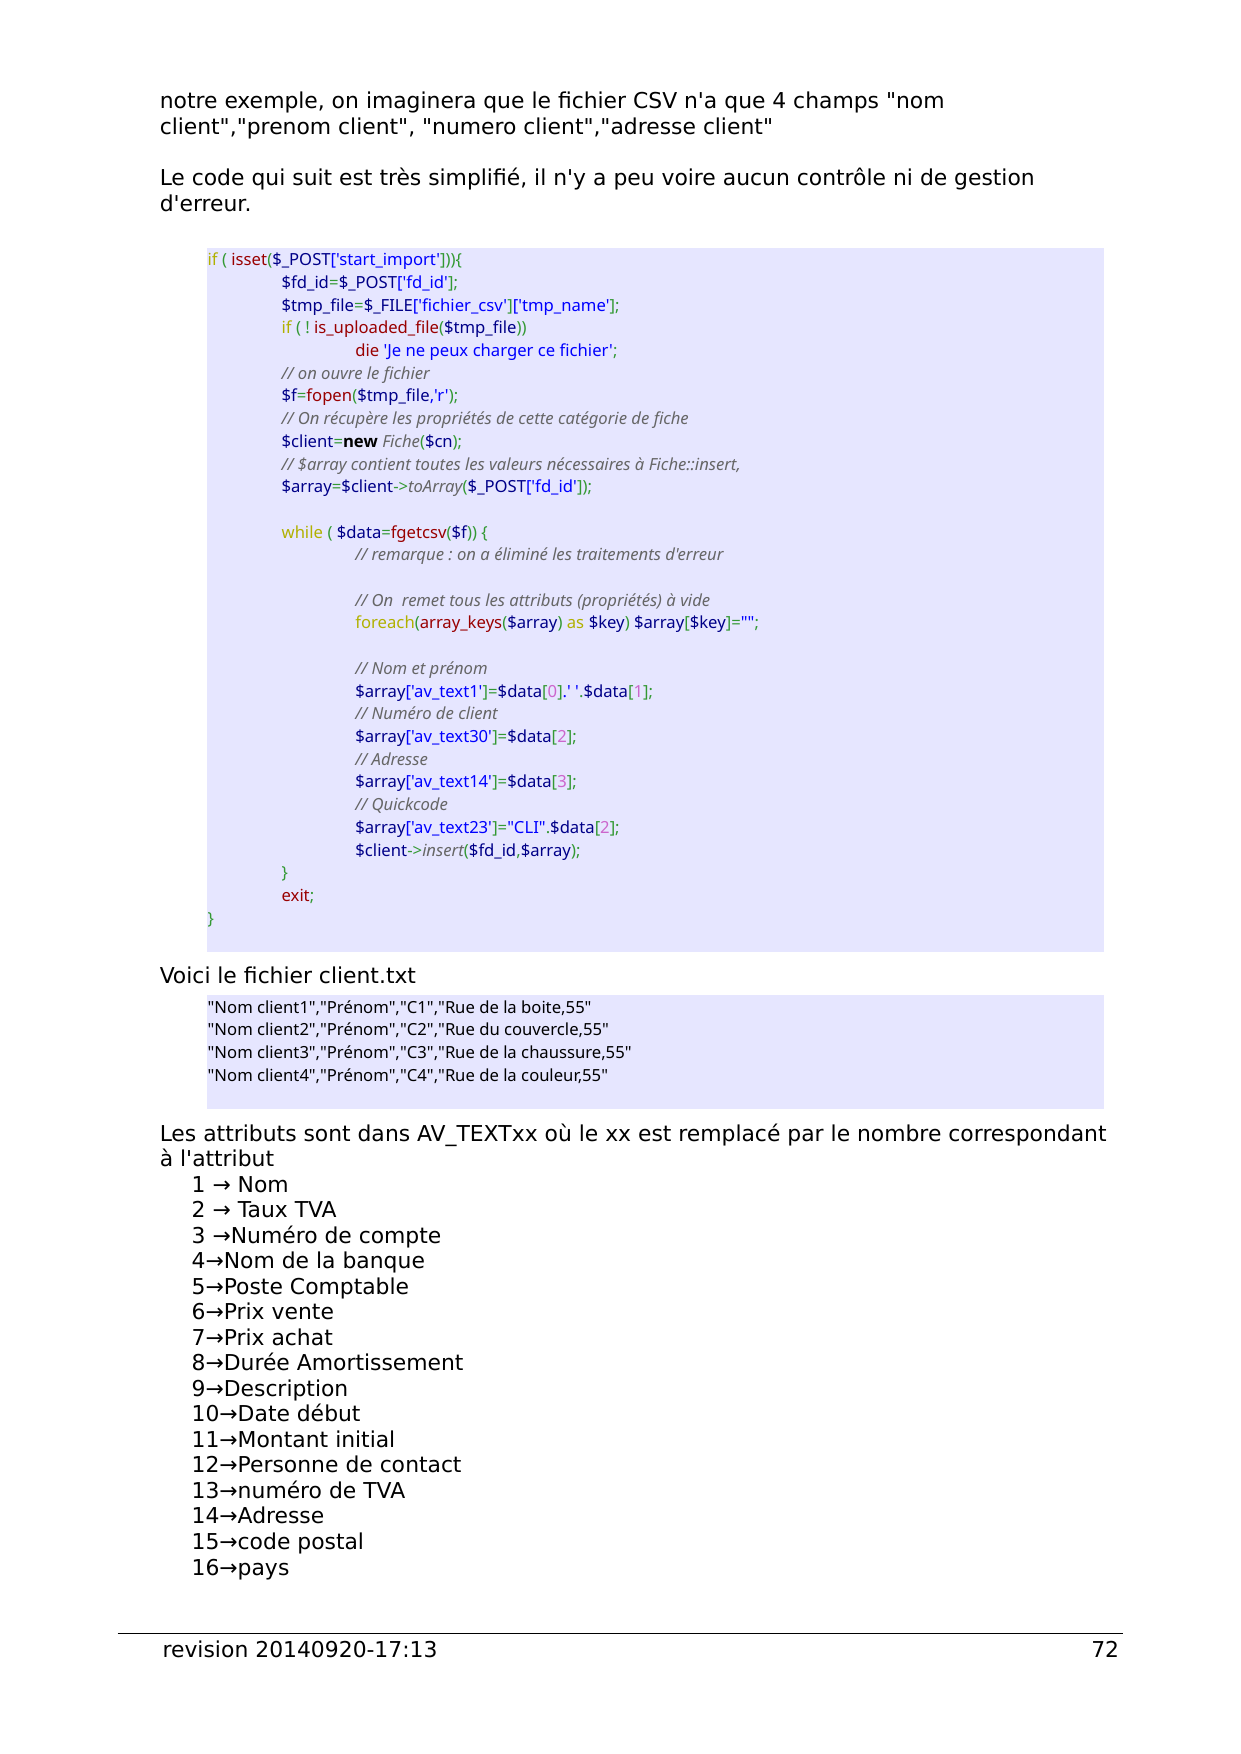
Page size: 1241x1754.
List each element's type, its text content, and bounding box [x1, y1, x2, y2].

text 5→Poste Comptable [191, 1274, 1123, 1299]
text 7→Prix achat [191, 1325, 1123, 1350]
text 13→numéro de TVA [191, 1478, 1123, 1503]
text 15→code postal [191, 1529, 1123, 1554]
text 14→Adresse [191, 1503, 1123, 1529]
text 2 → Taux TVA [191, 1197, 1123, 1223]
text Voici le fichier client.txt [159, 964, 1123, 989]
text 12→Personne de contact [191, 1452, 1123, 1478]
text "Nom client1","Prénom","C1","Rue de la boite,55" "Nom client2","Prénom","C2","Rue du couvercle,55" "Nom client3","Prénom","C3","Rue de la chaussure,55" "Nom client4","Prénom","C4","Rue de la couleur,55" [207, 995, 1104, 1109]
text notre exemple, on imaginera que le fichier CSV n'a que 4 champs "nom client","prenom client", "numero client","adresse client" Le code qui suit est très simplifié, il n'y a peu voire aucun contrôle ni de gestion d'erreur. [159, 88, 1123, 216]
text if ( isset($_POST['start_import'])){ $fd_id=$_POST['fd_id']; $tmp_file=$_FILE['fichier_csv']['tmp_name']; if ( ! is_uploaded_file($tmp_file)) die 'Je ne peux charger ce fichier'; // on ouvre le fichier $f=fopen($tmp_file,'r'); // On récupère les propriétés de cette catégorie de fiche $client=new Fiche($cn); // $array contient toutes les valeurs nécessaires à Fiche::insert, $array=$client->toArray($_POST['fd_id']); while ( $data=fgetcsv($f)) { // remarque : on a éliminé les traitements d'erreur // On remet tous les attributs (propriétés) à vide foreach(array_keys($array) as $key) $array[$key]=""; // Nom et prénom $array['av_text1']=$data[0].' '.$data[1]; // Numéro de client $array['av_text30']=$data[2]; // Adresse $array['av_text14']=$data[3]; // Quickcode $array['av_text23']="CLI".$data[2]; $client->insert($fd_id,$array); } exit; } [207, 248, 1104, 952]
text 11→Montant initial [191, 1427, 1123, 1452]
text 10→Date début [191, 1401, 1123, 1427]
text 1 → Nom [191, 1172, 1123, 1197]
text 9→Description [191, 1376, 1123, 1401]
text Les attributs sont dans AV_TEXTxx où le xx est remplacé par le nombre correspondant à l'attribut [159, 1121, 1123, 1172]
text 4→Nom de la banque [191, 1248, 1123, 1274]
text 6→Prix vente [191, 1299, 1123, 1325]
text 16→pays [191, 1554, 1123, 1580]
text 8→Durée Amortissement [191, 1350, 1123, 1376]
text 3 →Numéro de compte [191, 1223, 1123, 1248]
